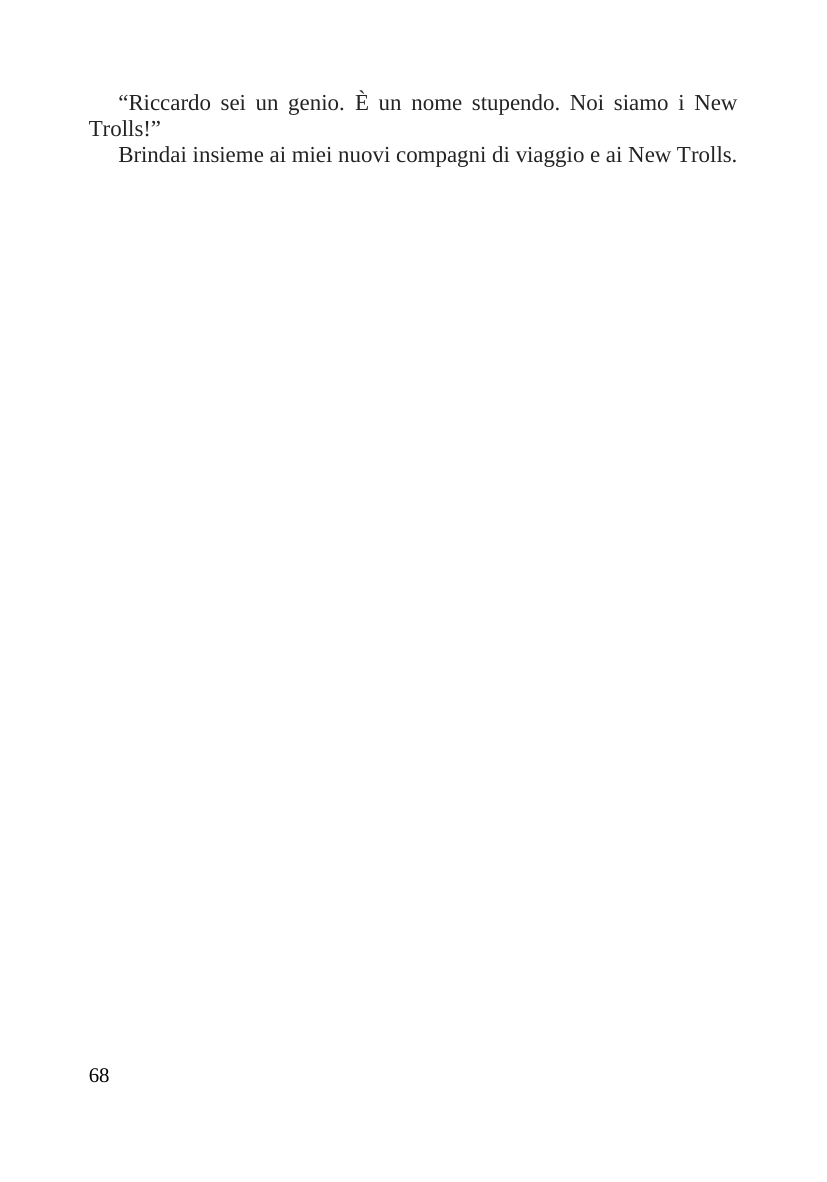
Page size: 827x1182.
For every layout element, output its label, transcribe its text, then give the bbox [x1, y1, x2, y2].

text Brindai insieme ai miei nuovi compagni di viaggio e ai New Trolls. [88, 141, 738, 168]
text “Riccardo sei un genio. è un nome stupendo. Noi siamo i New Trolls!” [88, 88, 738, 141]
